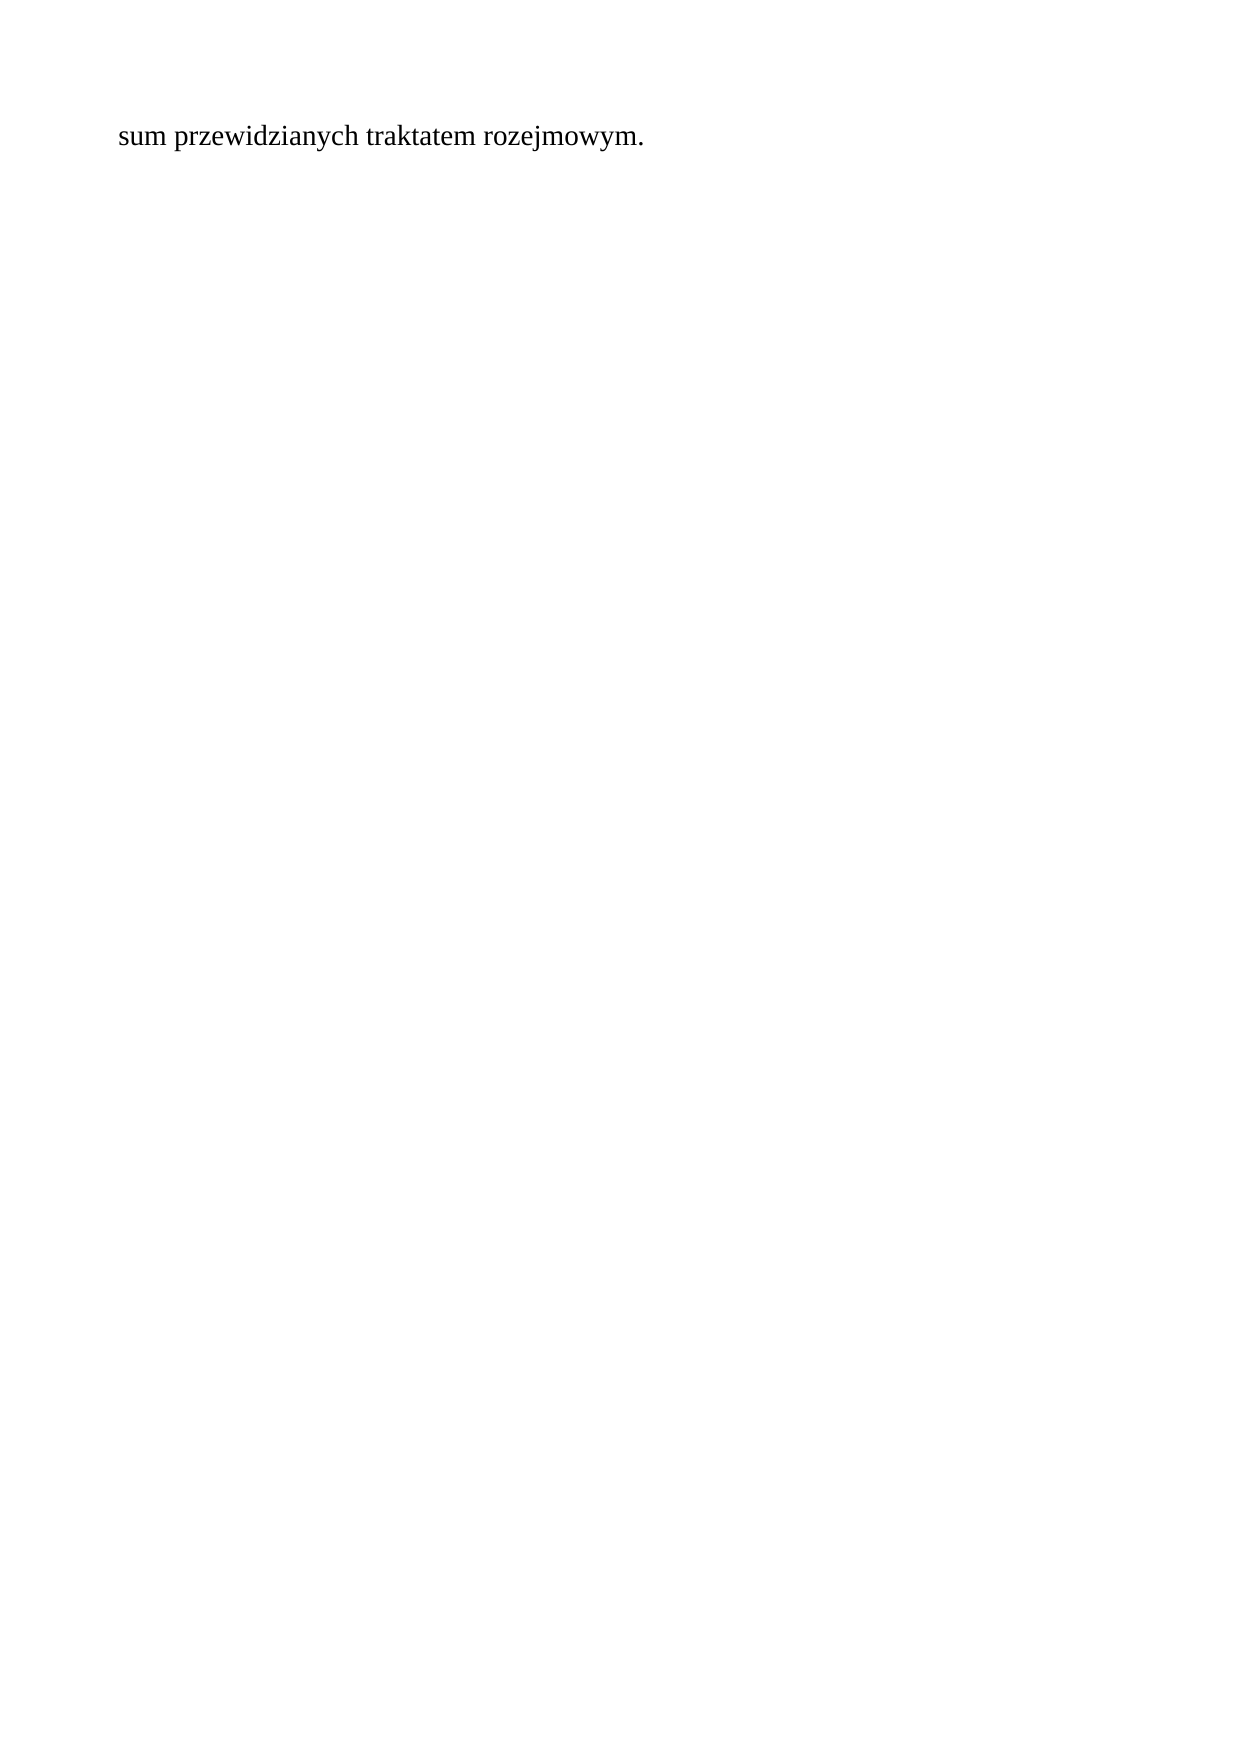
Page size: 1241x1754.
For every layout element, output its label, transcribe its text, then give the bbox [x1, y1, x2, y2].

text sum przewidzianych traktatem rozejmowym. [118, 118, 1122, 152]
